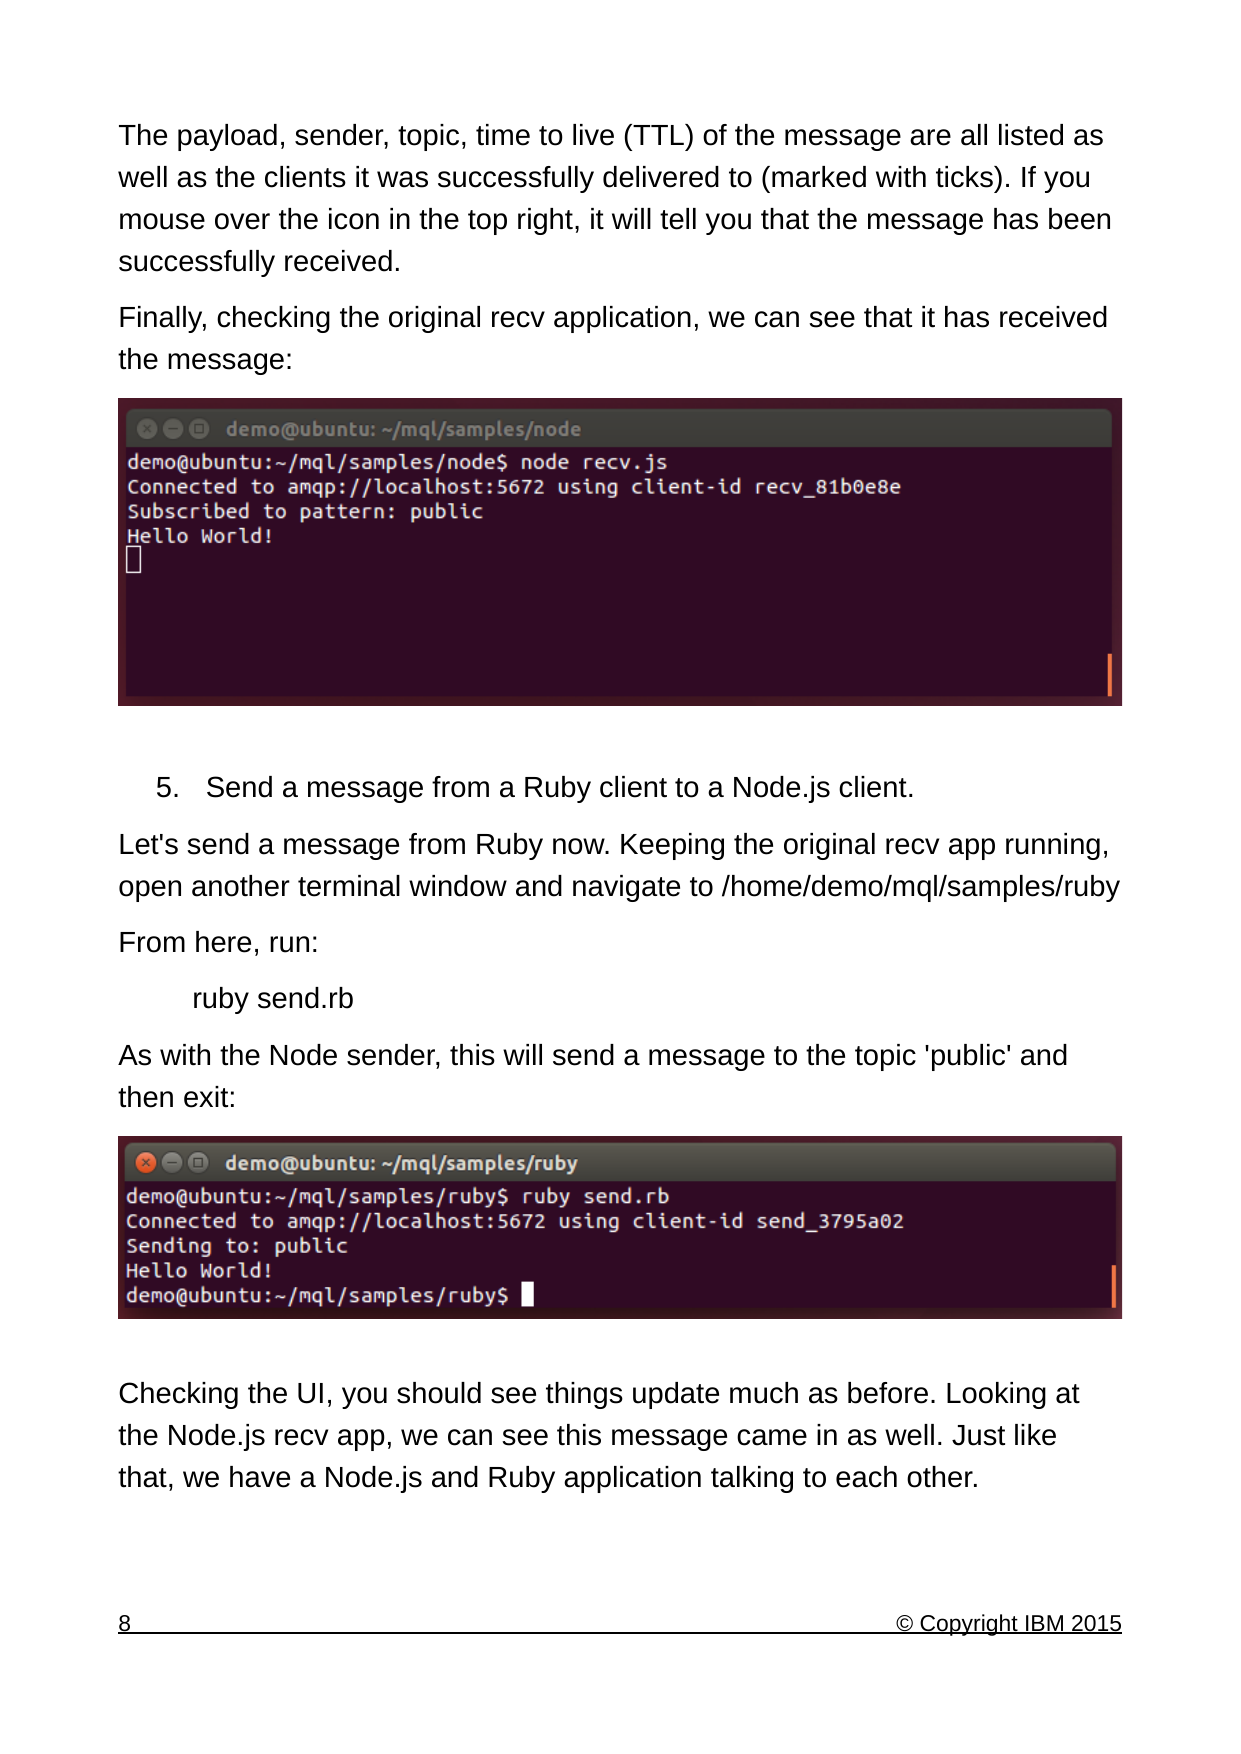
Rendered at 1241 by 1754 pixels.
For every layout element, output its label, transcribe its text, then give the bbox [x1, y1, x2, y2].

list Send a message from a Ruby client to a Node.js client. [156, 770, 1122, 804]
picture [118, 398, 1123, 706]
text Checking the UI, you should see things update much as before. Looking at the Node.js recv app, we can see this message came in as well. Just like that, we have a Node.js and Ruby application talking to each other. [118, 1376, 1122, 1494]
text As with the Node sender, this will send a message to the topic 'public' and then exit: [118, 1038, 1122, 1113]
text ruby send.rb [118, 981, 1122, 1015]
text Finally, checking the original recv application, we can see that it has received the message: [118, 300, 1122, 376]
picture [118, 1136, 1123, 1319]
text From here, run: [118, 925, 1122, 958]
text Let's send a message from Ruby now. Keeping the original recv app running, open another terminal window and navigate to /home/demo/mql/samples/ruby [118, 827, 1122, 902]
text The payload, sender, topic, time to live (TTL) of the message are all listed as well as the clients it was successfully delivered to (marked with ticks). If you mouse over the icon in the top right, it will tell you that the message has been successfully received. [118, 118, 1122, 277]
